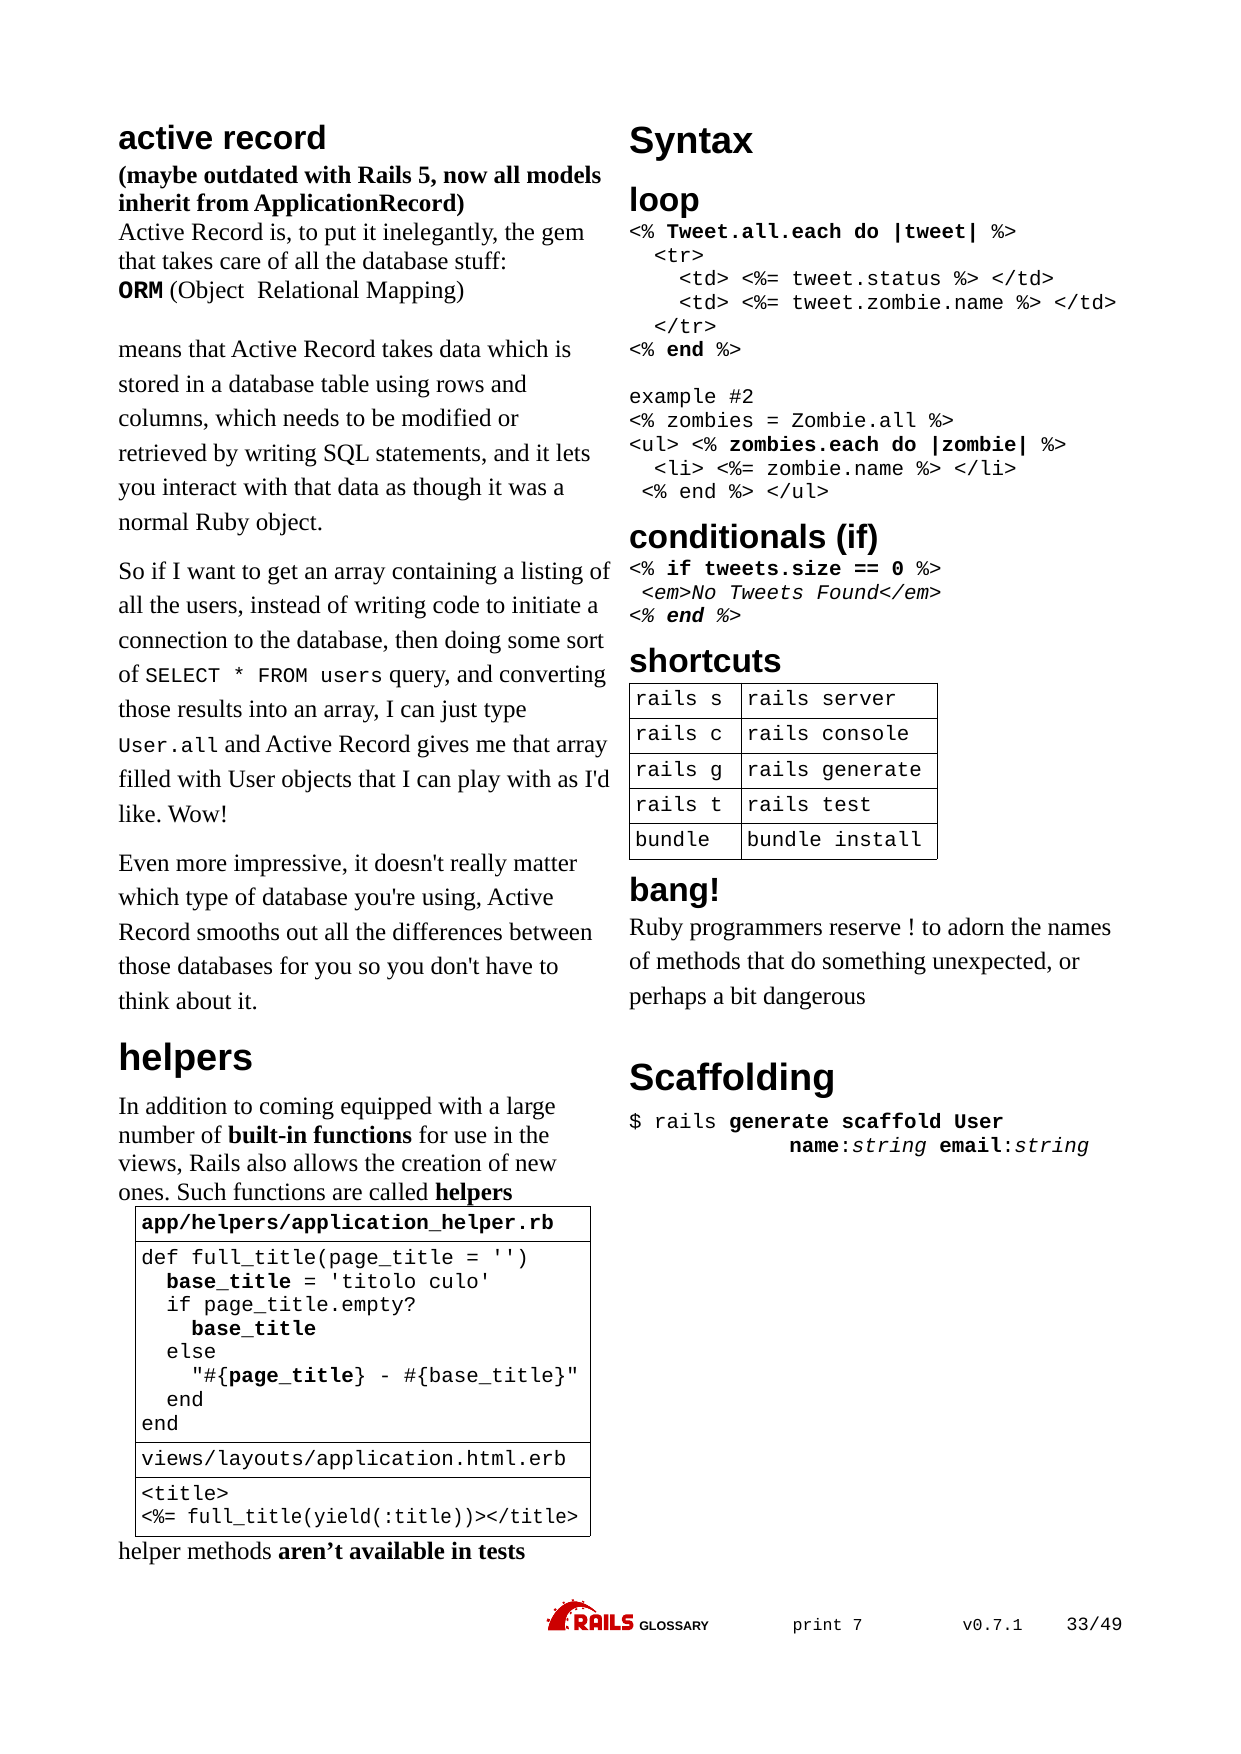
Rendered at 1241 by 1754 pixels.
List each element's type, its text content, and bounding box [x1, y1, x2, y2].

text <li> <%= zombie.name %> </li> [629, 457, 1122, 481]
text Even more impressive, it doesn't really matter which type of database you're using, Active Record smooths out all the differences between those databases for you so you don't have to think about it. [118, 848, 611, 1014]
text <ul> <% zombies.each do |zombie| %> [629, 434, 1122, 457]
table_header app/helpers/application_helper.rb [136, 1207, 590, 1241]
text <tr> [629, 245, 1122, 268]
text Active Record is, to put it inelegantly, the gem that takes care of all the database stuff: [118, 217, 611, 275]
text <% end %> </ul> [629, 481, 1122, 505]
text (maybe outdated with Rails 5, now all models inherit from ApplicationRecord) [118, 160, 611, 217]
subtitle helpers [118, 1035, 611, 1078]
table_header rails s [630, 684, 741, 718]
text <em>No Tweets Found</em> [629, 582, 1122, 605]
subtitle conditionals (if) [629, 517, 1122, 555]
subtitle Scaffolding [629, 1055, 1122, 1098]
table_cell rails test [742, 789, 937, 823]
text Ruby programmers reserve ! to adorn the names of methods that do something unexpected, or perhaps a bit dangerous [629, 912, 1122, 1009]
table_cell rails c [630, 719, 741, 753]
text <% if tweets.size == 0 %> [629, 558, 1122, 582]
text <td> <%= tweet.status %> </td> [629, 268, 1122, 292]
table_cell rails t [630, 789, 741, 823]
text name:string email:string [629, 1135, 1122, 1158]
table_cell bundle [630, 824, 741, 858]
table_cell rails console [742, 719, 937, 753]
table_cell views/layouts/application.html.erb [136, 1443, 590, 1477]
text <% end %> [629, 339, 1122, 363]
text </tr> [629, 316, 1122, 339]
text So if I want to get an array containing a listing of all the users, instead of writing code to initiate a connection to the database, then doing some sort of SELECT * FROM users query, and converting those results into an array, I can just type User.all and Active Record gives me that array filled with User objects that I can play with as I'd like. Wow! [118, 556, 611, 827]
text $ rails generate scaffold User [629, 1111, 1122, 1135]
text In addition to coming equipped with a large number of built-in functions for use in the views, Rails also allows the creation of new ones. Such functions are called helpers [118, 1091, 611, 1206]
table_header rails server [742, 684, 937, 718]
table_cell def full_title(page_title = '') base_title = 'titolo culo' if page_title.empty? base_title else "#{page_title} - #{base_title}" end end [136, 1242, 590, 1442]
subtitle shortcuts [629, 641, 1122, 679]
text <% end %> [629, 605, 1122, 629]
subtitle loop [629, 179, 1122, 218]
table_cell rails generate [742, 754, 937, 788]
table_cell <title> <%= full_title(yield(:title))></title> [136, 1478, 590, 1536]
text ORM (Object Relational Mapping) [118, 275, 611, 306]
subtitle Syntax [629, 118, 1122, 162]
text <td> <%= tweet.zombie.name %> </td> [629, 292, 1122, 316]
text helper methods aren’t available in tests [118, 1536, 611, 1565]
table_cell bundle install [742, 824, 937, 858]
subtitle bang! [629, 870, 1122, 909]
text <% Tweet.all.each do |tweet| %> [629, 221, 1122, 245]
text means that Active Record takes data which is stored in a database table using rows and columns, which needs to be modified or retrieved by writing SQL statements, and it lets you interact with that data as though it was a normal Ruby object. [118, 334, 611, 535]
text example #2 [629, 387, 1122, 410]
subtitle active record [118, 118, 611, 157]
text <% zombies = Zombie.all %> [629, 410, 1122, 434]
table_cell rails g [630, 754, 741, 788]
